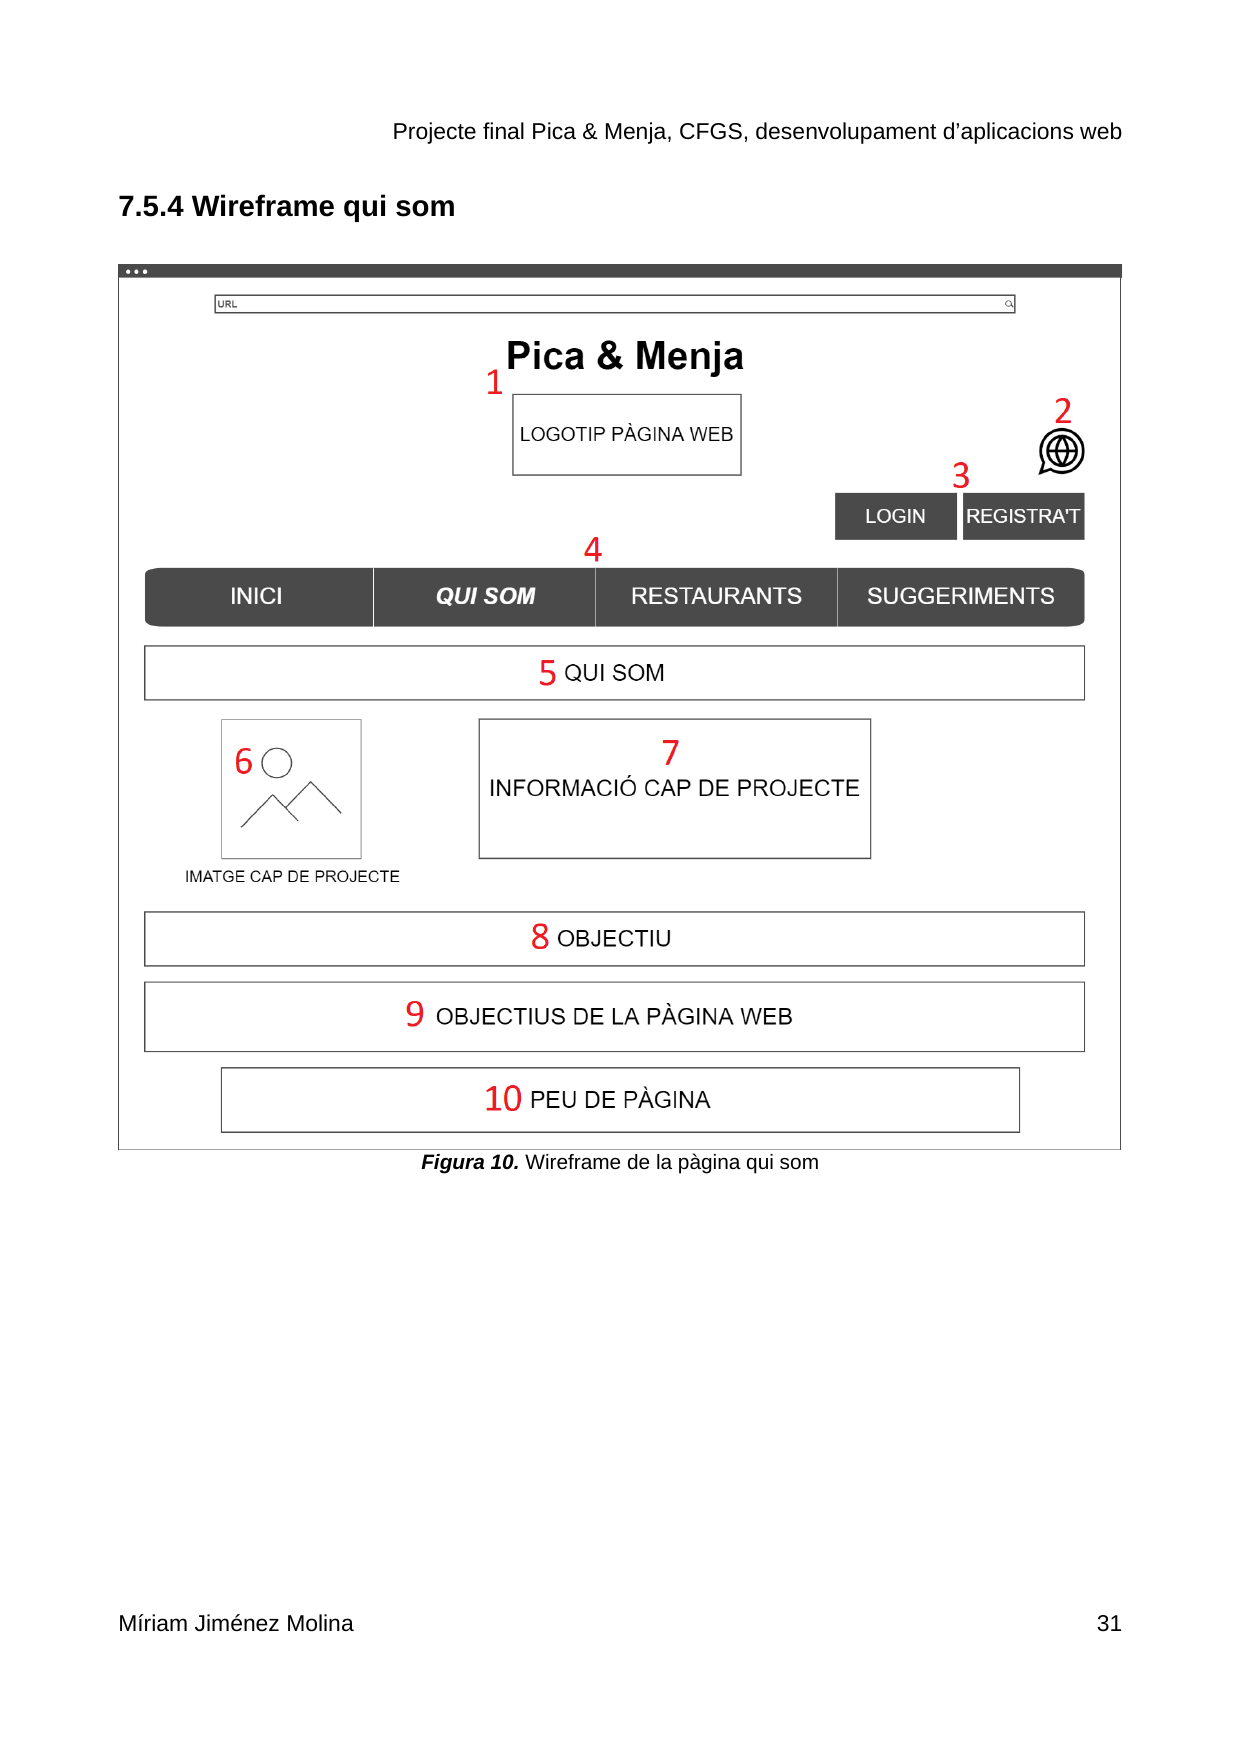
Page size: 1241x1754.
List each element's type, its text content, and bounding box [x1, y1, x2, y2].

text Figura 10. Wireframe de la pàgina qui som [118, 1150, 1122, 1173]
picture [118, 264, 1123, 1150]
subtitle 7.5.4 Wireframe qui som [118, 188, 1122, 222]
